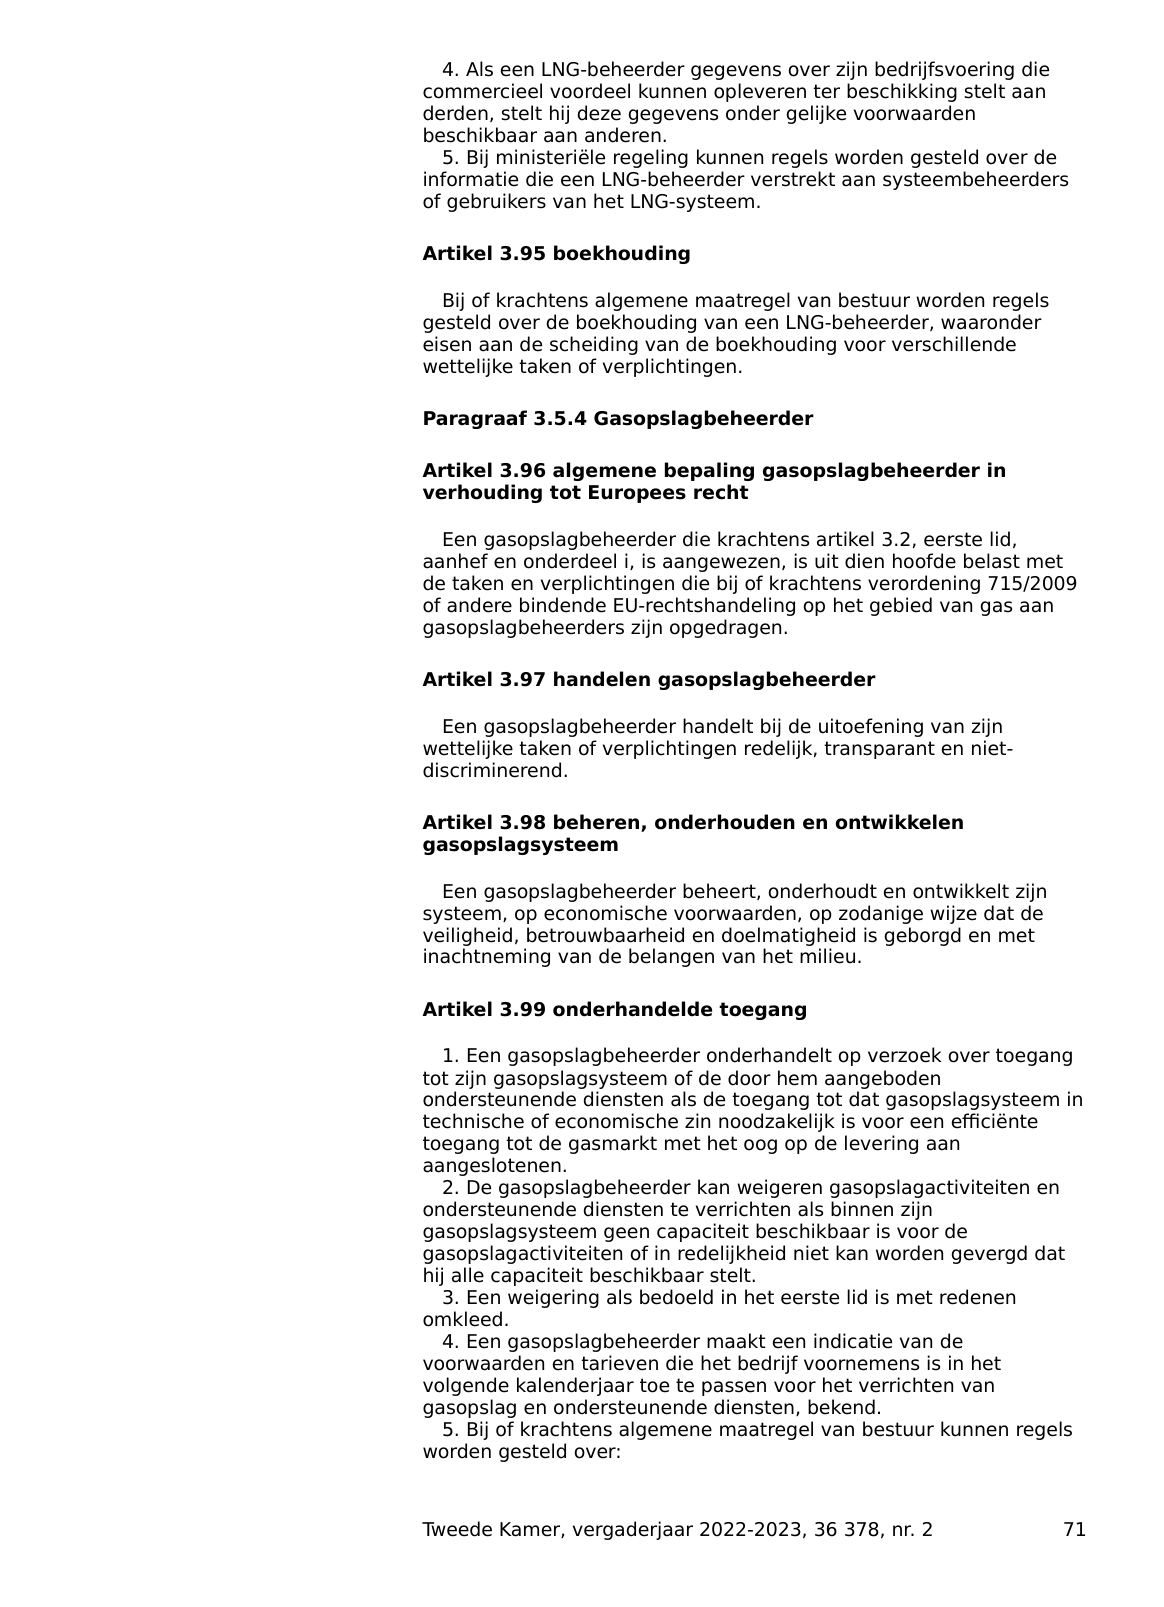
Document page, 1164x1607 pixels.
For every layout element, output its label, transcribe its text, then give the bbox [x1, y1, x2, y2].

subtitle Artikel 3.96 algemene bepaling gasopslagbeheerder in verhouding tot Europees recht [422, 460, 1087, 504]
text 4. Als een LNG-beheerder gegevens over zijn bedrijfsvoering die commercieel voordeel kunnen opleveren ter beschikking stelt aan derden, stelt hij deze gegevens onder gelijke voorwaarden beschikbaar aan anderen. [422, 59, 1087, 147]
text 2. De gasopslagbeheerder kan weigeren gasopslagactiviteiten en ondersteunende diensten te verrichten als binnen zijn gasopslagsysteem geen capaciteit beschikbaar is voor de gasopslagactiviteiten of in redelijkheid niet kan worden gevergd dat hij alle capaciteit beschikbaar stelt. [422, 1177, 1087, 1287]
text 3. Een weigering als bedoeld in het eerste lid is met redenen omkleed. [422, 1287, 1087, 1331]
text Een gasopslagbeheerder handelt bij de uitoefening van zijn wettelijke taken of verplichtingen redelijk, transparant en niet-discriminerend. [422, 716, 1087, 782]
subtitle Artikel 3.97 handelen gasopslagbeheerder [422, 669, 1087, 691]
subtitle Artikel 3.99 onderhandelde toegang [422, 998, 1087, 1020]
subtitle Artikel 3.98 beheren, onderhouden en ontwikkelen gasopslagsysteem [422, 812, 1087, 856]
subtitle Paragraaf 3.5.4 Gasopslagbeheerder [422, 408, 1087, 430]
text Een gasopslagbeheerder beheert, onderhoudt en ontwikkelt zijn systeem, op economische voorwaarden, op zodanige wijze dat de veiligheid, betrouwbaarheid en doelmatigheid is geborgd en met inachtneming van de belangen van het milieu. [422, 881, 1087, 968]
text 5. Bij ministeriële regeling kunnen regels worden gesteld over de informatie die een LNG-beheerder verstrekt aan systeembeheerders of gebruikers van het LNG-systeem. [422, 147, 1087, 213]
subtitle Artikel 3.95 boekhouding [422, 243, 1087, 265]
text Bij of krachtens algemene maatregel van bestuur worden regels gesteld over de boekhouding van een LNG-beheerder, waaronder eisen aan de scheiding van de boekhouding voor verschillende wettelijke taken of verplichtingen. [422, 290, 1087, 378]
text Een gasopslagbeheerder die krachtens artikel 3.2, eerste lid, aanhef en onderdeel i, is aangewezen, is uit dien hoofde belast met de taken en verplichtingen die bij of krachtens verordening 715/2009 of andere bindende EU-rechtshandeling op het gebied van gas aan gasopslagbeheerders zijn opgedragen. [422, 529, 1087, 639]
text 4. Een gasopslagbeheerder maakt een indicatie van de voorwaarden en tarieven die het bedrijf voornemens is in het volgende kalenderjaar toe te passen voor het verrichten van gasopslag en ondersteunende diensten, bekend. [422, 1331, 1087, 1419]
text 1. Een gasopslagbeheerder onderhandelt op verzoek over toegang tot zijn gasopslagsysteem of de door hem aangeboden ondersteunende diensten als de toegang tot dat gasopslagsysteem in technische of economische zin noodzakelijk is voor een efficiënte toegang tot de gasmarkt met het oog op de levering aan aangeslotenen. [422, 1045, 1087, 1177]
text 5. Bij of krachtens algemene maatregel van bestuur kunnen regels worden gesteld over: [422, 1419, 1087, 1463]
